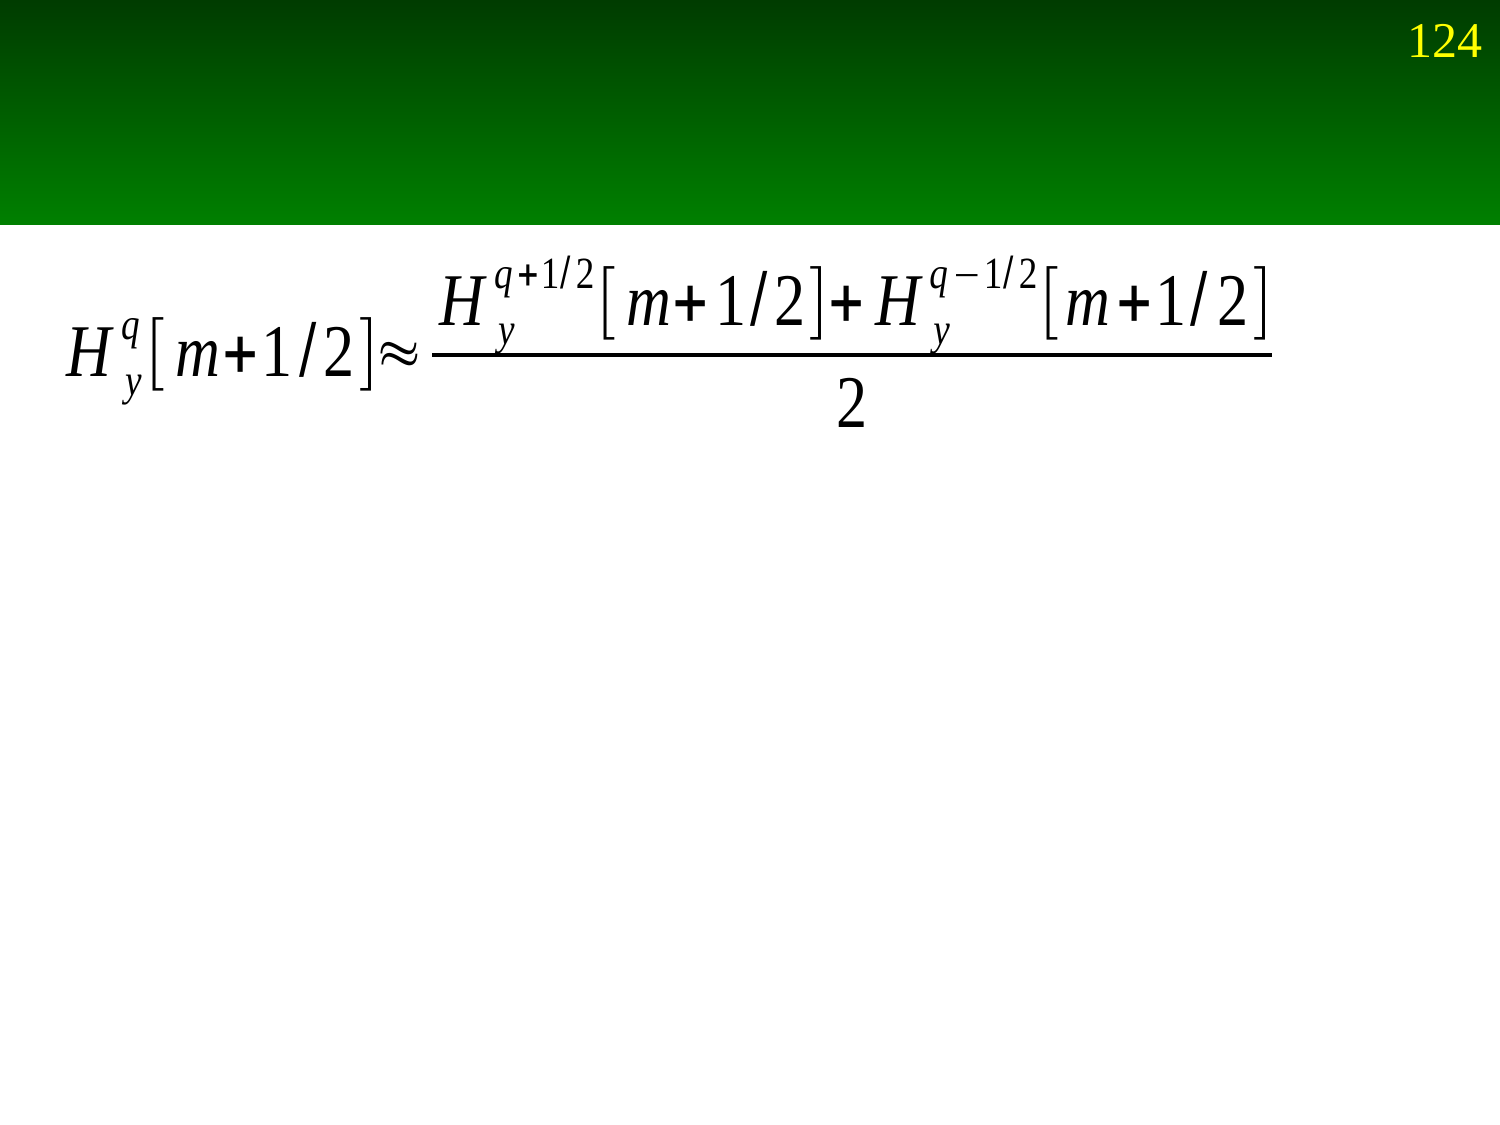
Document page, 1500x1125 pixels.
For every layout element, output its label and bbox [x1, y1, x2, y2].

chart [47, 246, 1289, 447]
